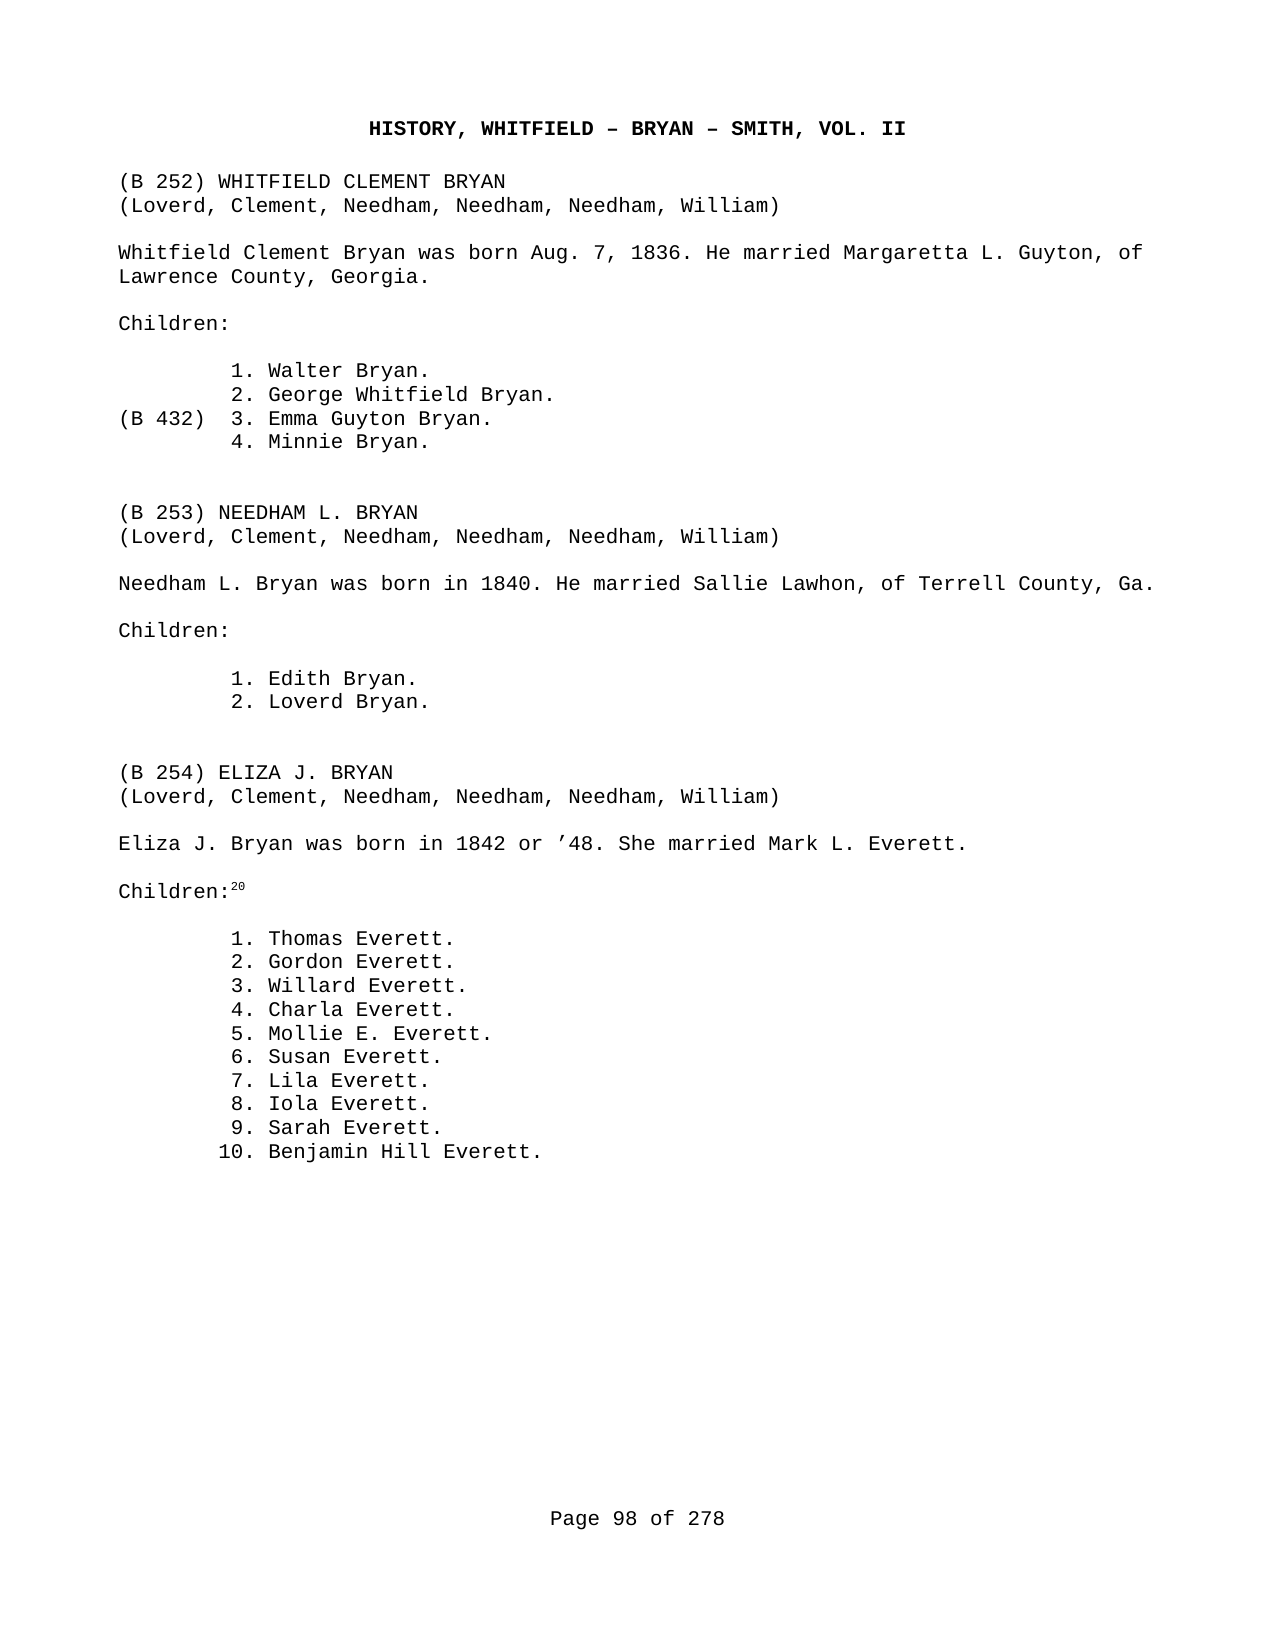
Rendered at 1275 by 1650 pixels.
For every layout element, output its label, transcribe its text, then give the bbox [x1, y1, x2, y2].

text 2. Loverd Bryan. [118, 691, 1157, 715]
text 4. Minnie Bryan. [118, 431, 1157, 455]
text (Loverd, Clement, Needham, Needham, Needham, William) [118, 195, 1157, 218]
text Eliza J. Bryan was born in 1842 or ’48. She married Mark L. Everett. [118, 833, 1157, 857]
text 1. Walter Bryan. [118, 360, 1157, 384]
text 4. Charla Everett. [118, 999, 1157, 1022]
text Needham L. Bryan was born in 1840. He married Sallie Lawhon, of Terrell County, Ga. [118, 573, 1157, 597]
text 1. Thomas Everett. [118, 928, 1157, 952]
text (B 252) WHITFIELD CLEMENT BRYAN [118, 171, 1157, 195]
text (B 432) 3. Emma Guyton Bryan. [118, 408, 1157, 431]
text 2. Gordon Everett. [118, 952, 1157, 975]
text Children: [118, 621, 1157, 644]
text 5. Mollie E. Everett. [118, 1022, 1157, 1046]
text 10. Benjamin Hill Everett. [118, 1141, 1157, 1164]
text 6. Susan Everett. [118, 1046, 1157, 1070]
text 9. Sarah Everett. [118, 1117, 1157, 1141]
text (Loverd, Clement, Needham, Needham, Needham, William) [118, 786, 1157, 810]
text 3. Willard Everett. [118, 975, 1157, 999]
text 7. Lila Everett. [118, 1070, 1157, 1093]
text (B 254) ELIZA J. BRYAN [118, 762, 1157, 786]
text (Loverd, Clement, Needham, Needham, Needham, William) [118, 526, 1157, 549]
text Children: [118, 313, 1157, 337]
text Children:20 [118, 881, 1157, 904]
text (B 253) NEEDHAM L. BRYAN [118, 502, 1157, 526]
text 1. Edith Bryan. [118, 668, 1157, 691]
text 2. George Whitfield Bryan. [118, 384, 1157, 408]
text 8. Iola Everett. [118, 1093, 1157, 1117]
text Whitfield Clement Bryan was born Aug. 7, 1836. He married Margaretta L. Guyton, of Lawrence County, Georgia. [118, 242, 1157, 289]
